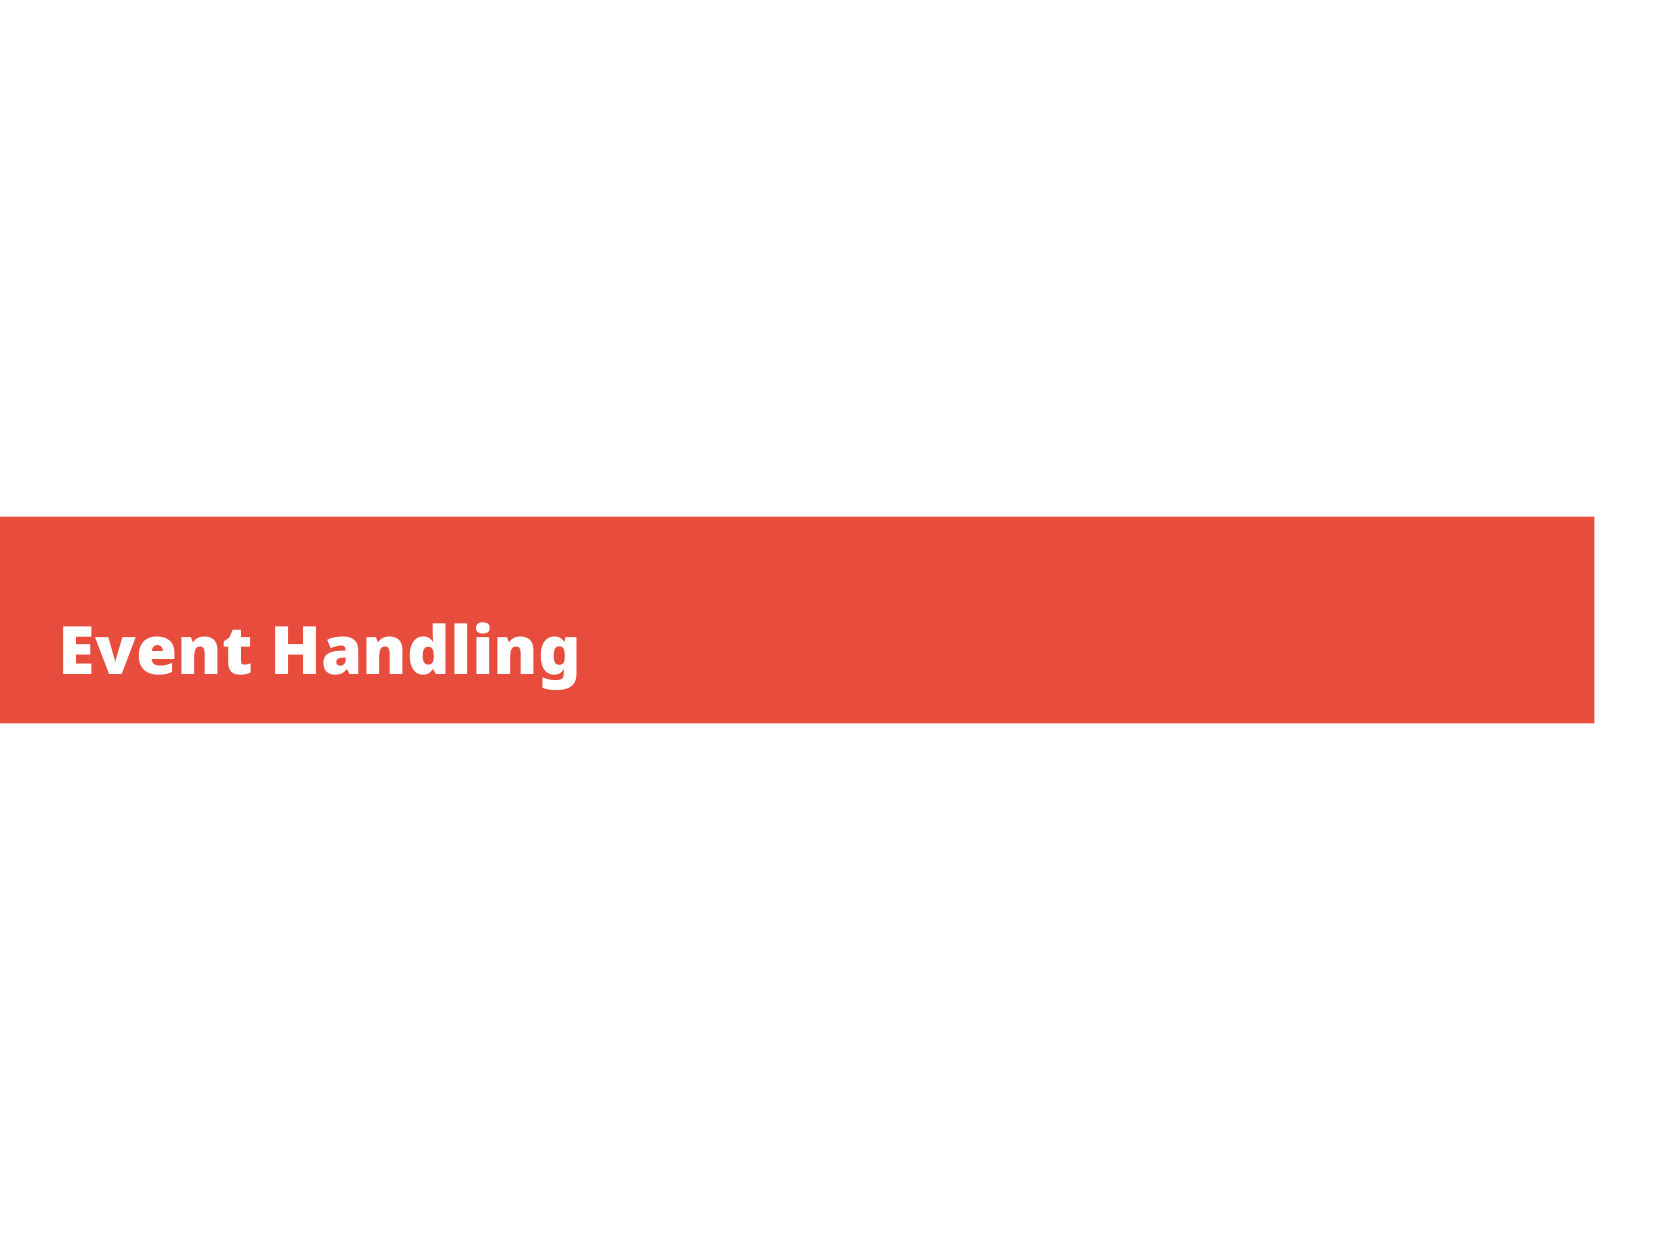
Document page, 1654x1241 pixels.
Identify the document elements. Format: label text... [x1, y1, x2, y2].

title Event Handling [59, 546, 1595, 694]
